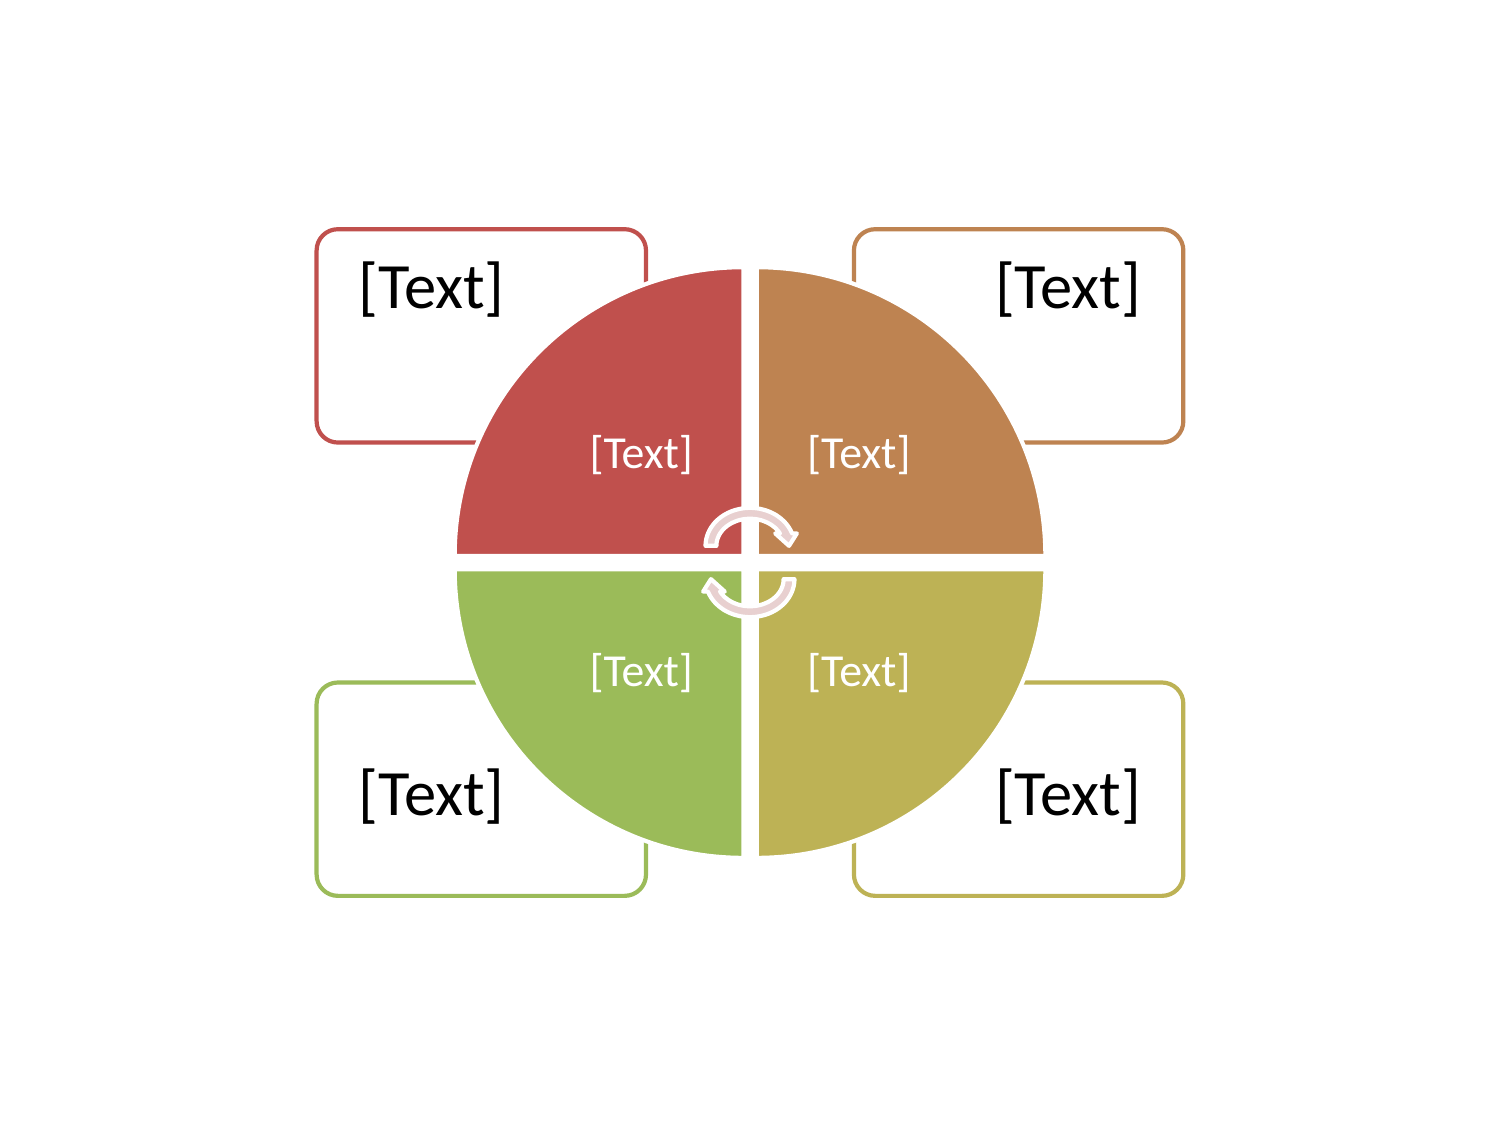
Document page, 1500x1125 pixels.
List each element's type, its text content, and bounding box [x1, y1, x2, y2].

text_box [705, 507, 797, 546]
text_box [Text] [756, 569, 1046, 858]
text_box [703, 579, 795, 618]
text_box [Text] [853, 229, 1184, 443]
text_box [Text] [454, 267, 744, 556]
text_box [Text] [756, 267, 1046, 556]
text_box [Text] [454, 569, 744, 858]
text_box [Text] [316, 229, 647, 443]
text_box [Text] [853, 682, 1184, 896]
text_box [Text] [316, 682, 647, 896]
